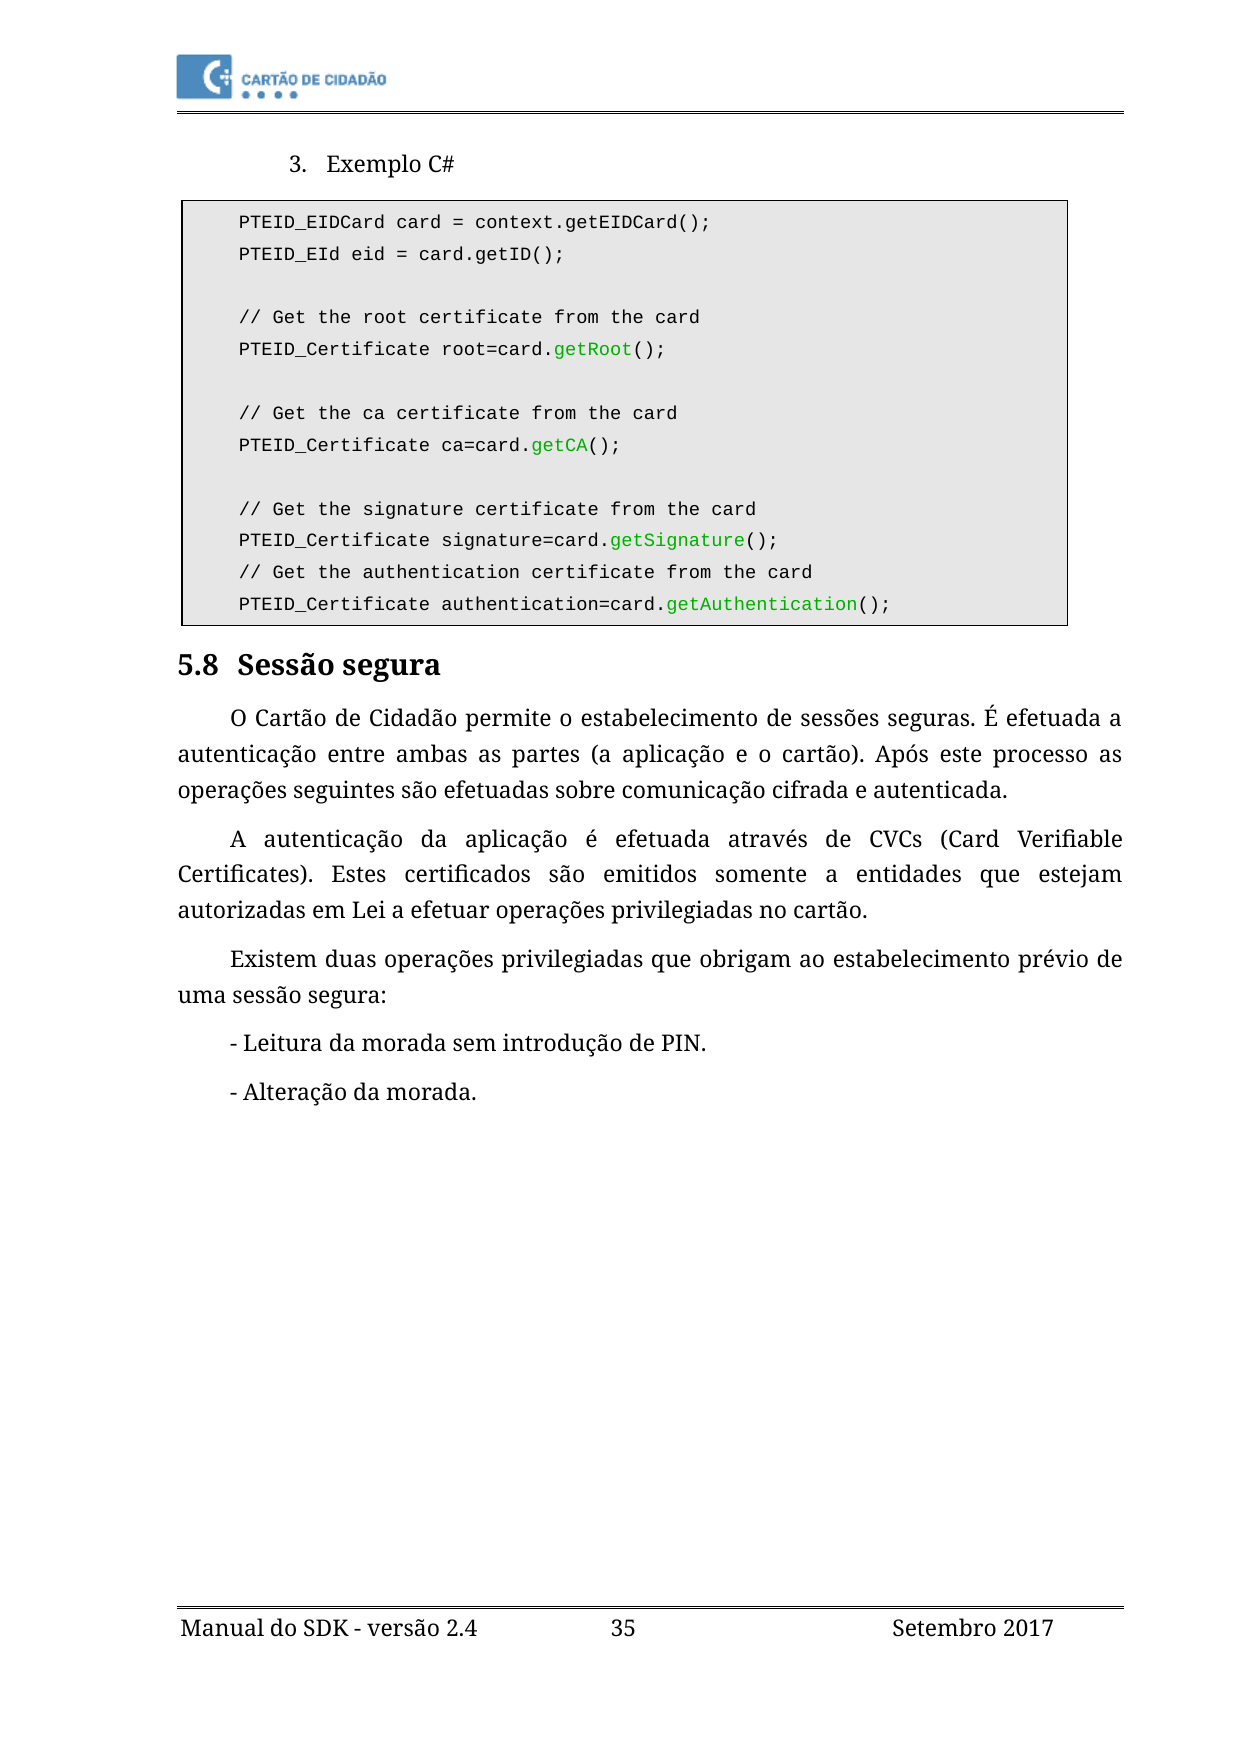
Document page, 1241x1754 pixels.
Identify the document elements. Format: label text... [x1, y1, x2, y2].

subtitle Sessão segura [177, 221, 1124, 684]
text PTEID_Certificate ca=card.getCA(); [183, 436, 1067, 457]
text // Get the authentication certificate from the card [183, 563, 1067, 584]
text // Get the ca certificate from the card [183, 404, 1067, 425]
text PTEID_Certificate signature=card.getSignature(); [183, 531, 1067, 552]
text - Leitura da morada sem introdução de PIN. [177, 1027, 1124, 1058]
text A autenticação da aplicação é efetuada através de CVCs (Card Verifiable Certificates). Estes certificados são emitidos somente a entidades que estejam autorizadas em Lei a efetuar operações privilegiadas no cartão. [177, 822, 1124, 926]
list Exemplo C# [288, 148, 1124, 179]
text - Alteração da morada. [177, 1076, 1124, 1107]
text O Cartão de Cidadão permite o estabelecimento de sessões seguras. É efetuada a autenticação entre ambas as partes (a aplicação e o cartão). Após este processo as operações seguintes são efetuadas sobre comunicação cifrada e autenticada. [177, 702, 1124, 805]
text PTEID_EIDCard card = context.getEIDCard(); [183, 212, 1067, 234]
text // Get the root certificate from the card [183, 308, 1067, 329]
picture [174, 49, 428, 106]
text // Get the signature certificate from the card [183, 499, 1067, 521]
text PTEID_Certificate authentication=card.getAuthentication(); [183, 595, 1067, 616]
text Existem duas operações privilegiadas que obrigam ao estabelecimento prévio de uma sessão segura: [177, 943, 1124, 1010]
text PTEID_Certificate root=card.getRoot(); [183, 340, 1067, 361]
text PTEID_EId eid = card.getID(); [183, 244, 1067, 266]
